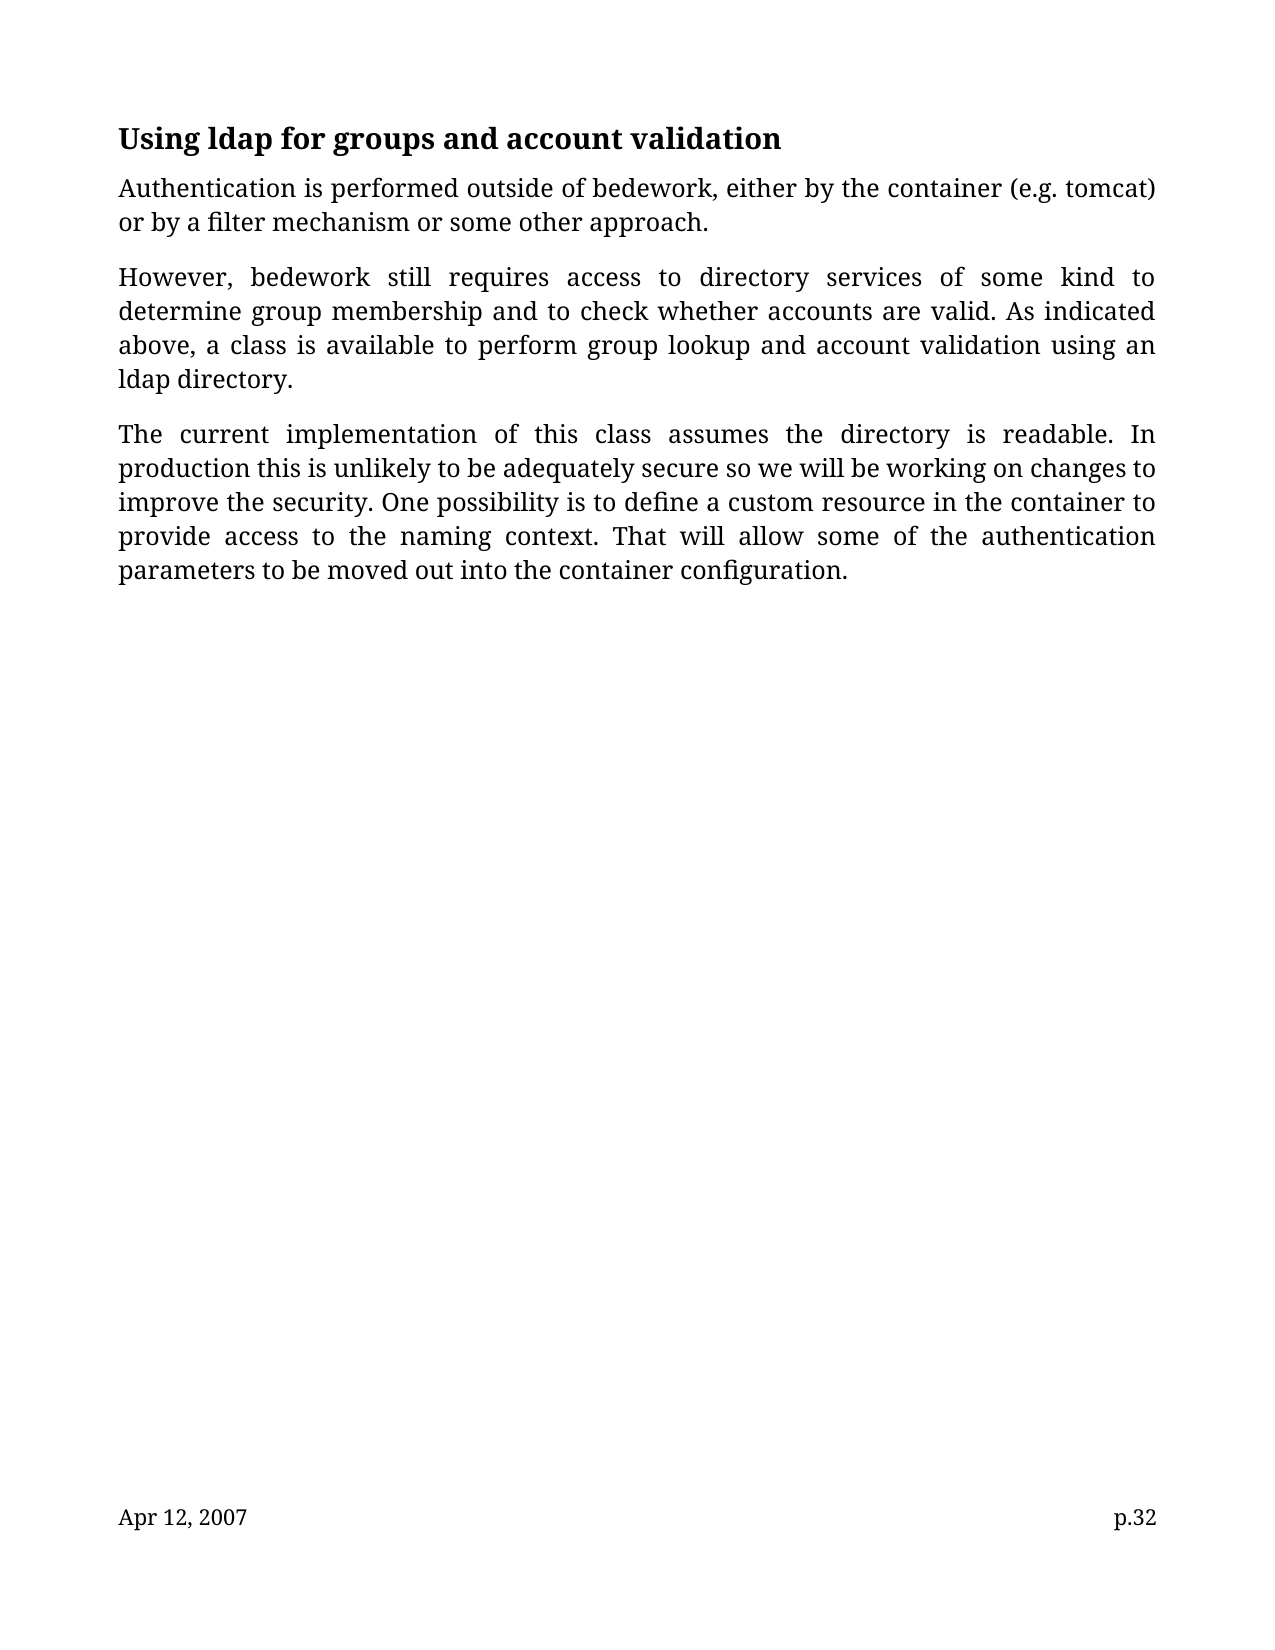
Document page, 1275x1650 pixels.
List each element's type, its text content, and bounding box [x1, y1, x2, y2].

text Authentication is performed outside of bedework, either by the container (e.g. tomcat) or by a filter mechanism or some other approach. [118, 170, 1157, 238]
text The current implementation of this class assumes the directory is readable. In production this is unlikely to be adequately secure so we will be working on changes to improve the security. One possibility is to define a custom resource in the container to provide access to the naming context. That will allow some of the authentication parameters to be moved out into the container configuration. [118, 417, 1157, 587]
text However, bedework still requires access to directory services of some kind to determine group membership and to check whether accounts are valid. As indicated above, a class is available to perform group lookup and account validation using an ldap directory. [118, 259, 1157, 396]
subtitle Using ldap for groups and account validation [118, 118, 1157, 158]
